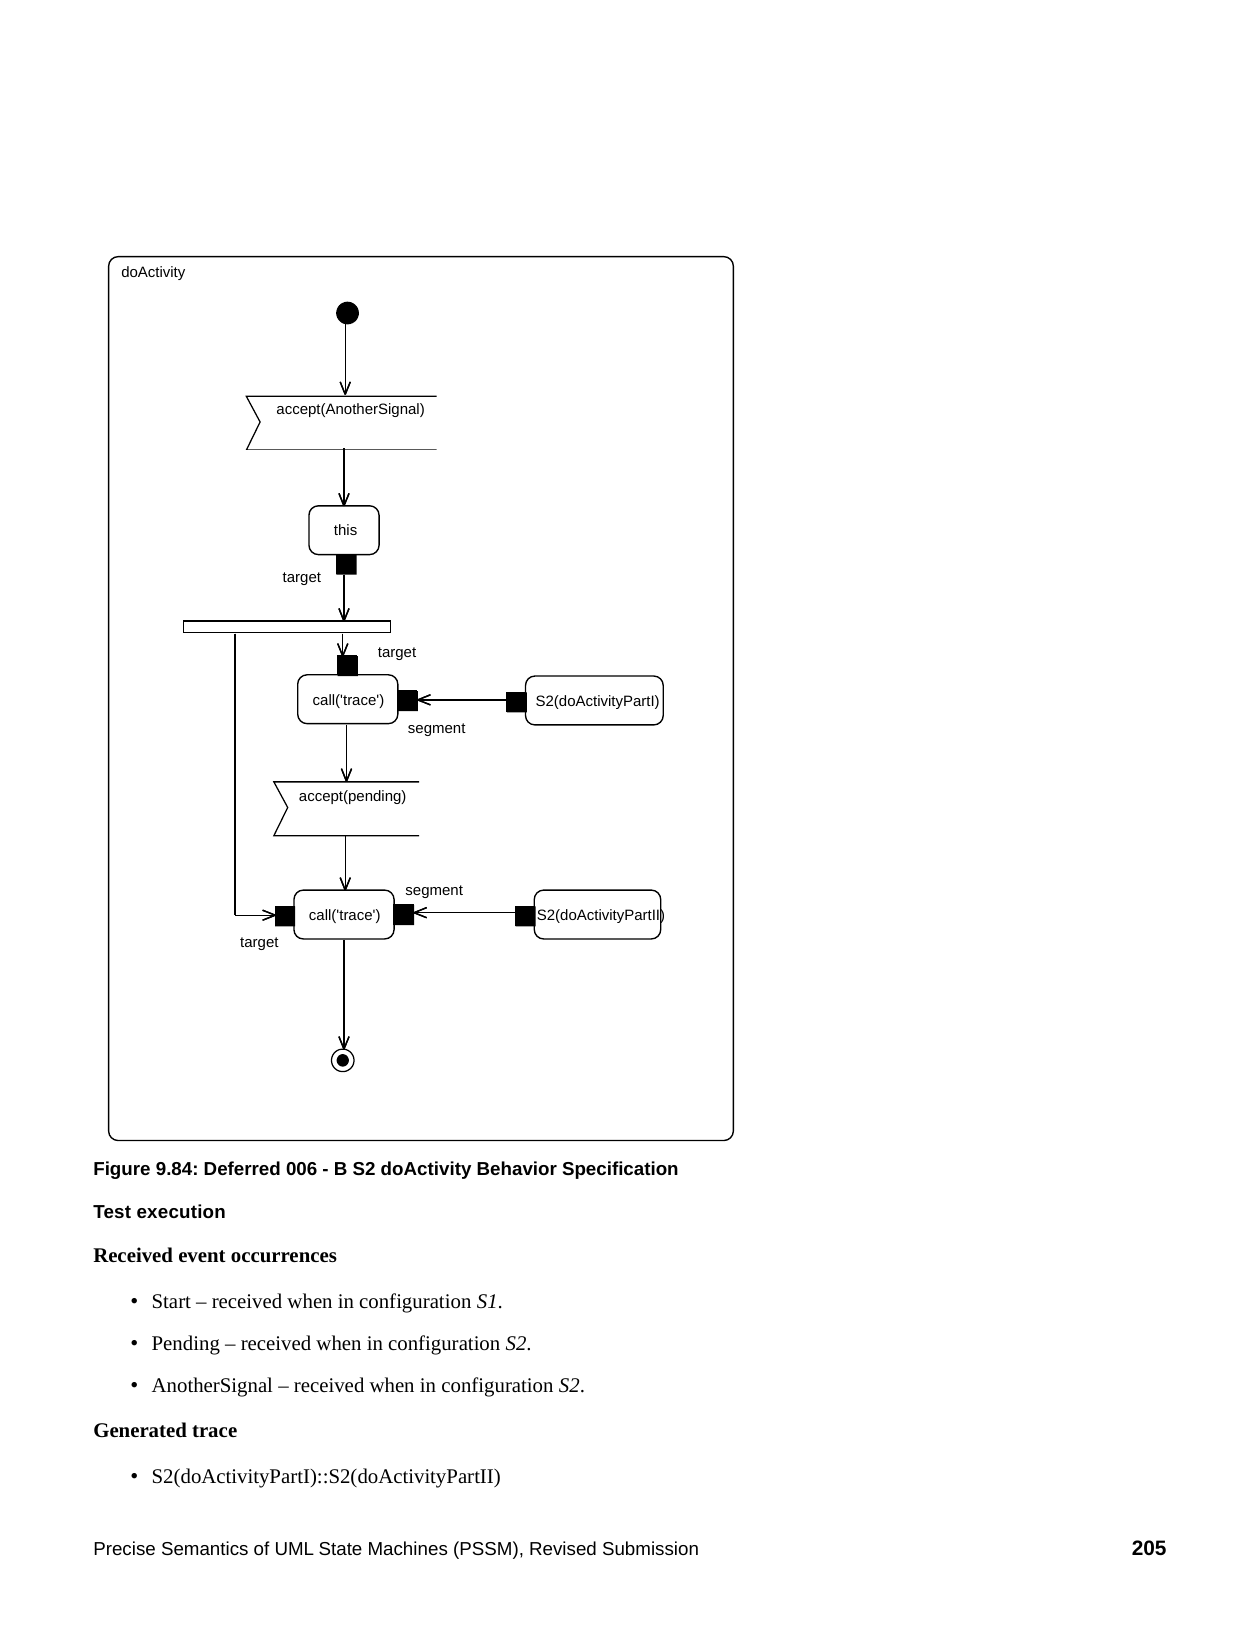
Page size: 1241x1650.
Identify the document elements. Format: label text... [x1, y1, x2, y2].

list Pending – received when in configuration S2. [131, 1330, 1164, 1355]
text Figure 9.84: Deferred 006 - B S2 doActivity Behavior Specification [93, 243, 748, 1180]
list Start – received when in configuration S1. [131, 1288, 1164, 1313]
subtitle Test execution [93, 231, 1164, 1222]
text Generated trace [93, 1418, 1164, 1442]
list AnotherSignal – received when in configuration S2. [131, 1372, 1164, 1397]
text Received event occurrences [93, 1243, 1164, 1267]
list S2(doActivityPartI)::S2(doActivityPartII) [131, 1463, 1164, 1488]
